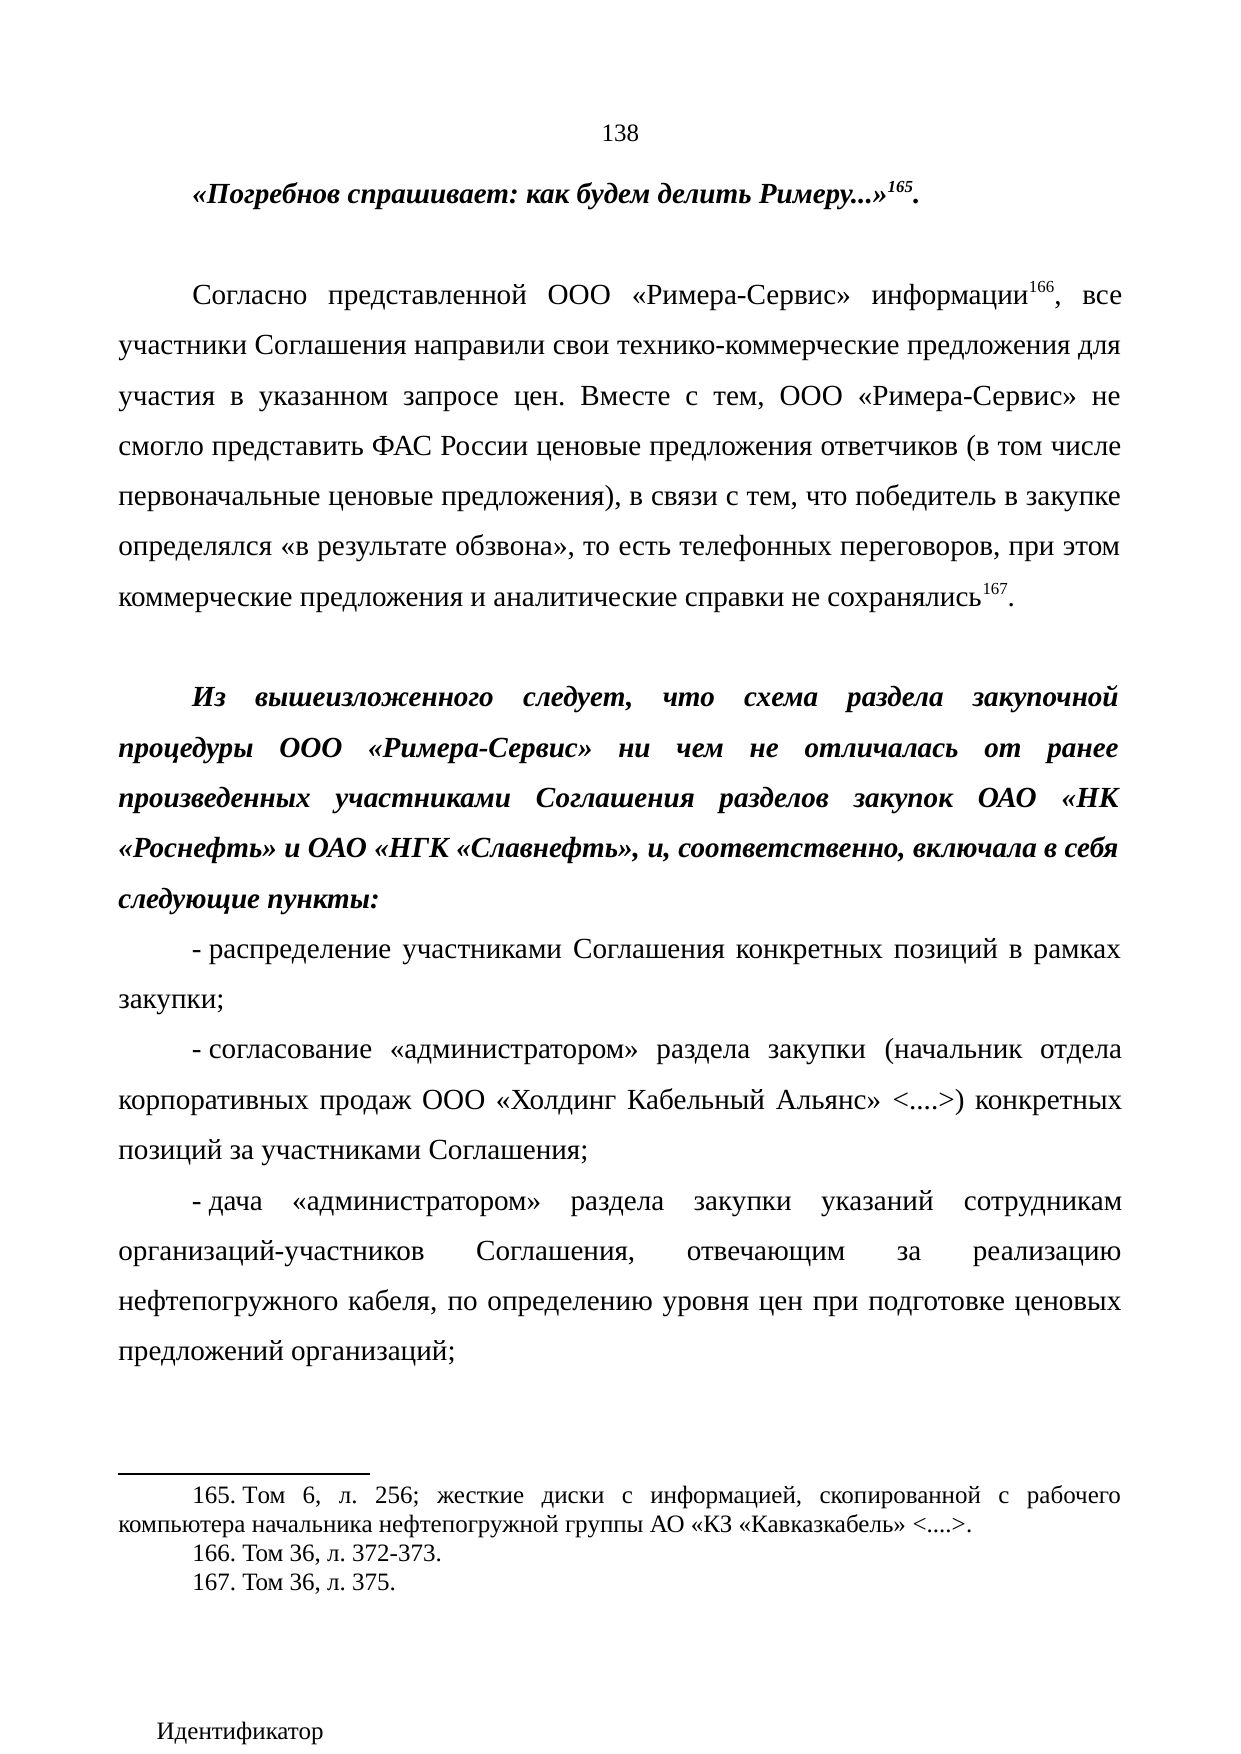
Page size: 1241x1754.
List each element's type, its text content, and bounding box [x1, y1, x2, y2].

text . Том 6, л. 256; жесткие диски с информацией, скопированной с рабочего компьютера начальника нефтепогружной группы АО «КЗ «Кавказкабель» <....>. [118, 1480, 1122, 1538]
text Из вышеизложенного следует, что схема раздела закупочной процедуры ООО «Римера-Сервис» ни чем не отличалась от ранее произведенных участниками Соглашения разделов закупок ОАО «НК «Роснефть» и ОАО «НГК «Славнефть», и, соответственно, включала в себя следующие пункты: [118, 679, 1122, 914]
text - распределение участниками Соглашения конкретных позиций в рамках закупки; [118, 931, 1122, 1015]
text - дача «администратором» раздела закупки указаний сотрудникам организаций-участников Соглашения, отвечающим за реализацию нефтепогружного кабеля, по определению уровня цен при подготовке ценовых предложений организаций; [118, 1183, 1122, 1367]
text «Погребнов спрашивает: как будем делить Римеру...». [118, 176, 1122, 210]
text . Том 36, л. 372-373. [118, 1538, 1122, 1567]
text Согласно представленной ООО «Римера-Сервис» информации, все участники Соглашения направили свои технико-коммерческие предложения для участия в указанном запросе цен. Вместе с тем, ООО «Римера-Сервис» не смогло представить ФАС России ценовые предложения ответчиков (в том числе первоначальные ценовые предложения), в связи с тем, что победитель в закупке определялся «в результате обзвона», то есть телефонных переговоров, при этом коммерческие предложения и аналитические справки не сохранялись. [118, 277, 1122, 612]
text - согласование «администратором» раздела закупки (начальник отдела корпоративных продаж ООО «Холдинг Кабельный Альянс» <....>) конкретных позиций за участниками Соглашения; [118, 1032, 1122, 1166]
text . Том 36, л. 375. [118, 1567, 1122, 1595]
